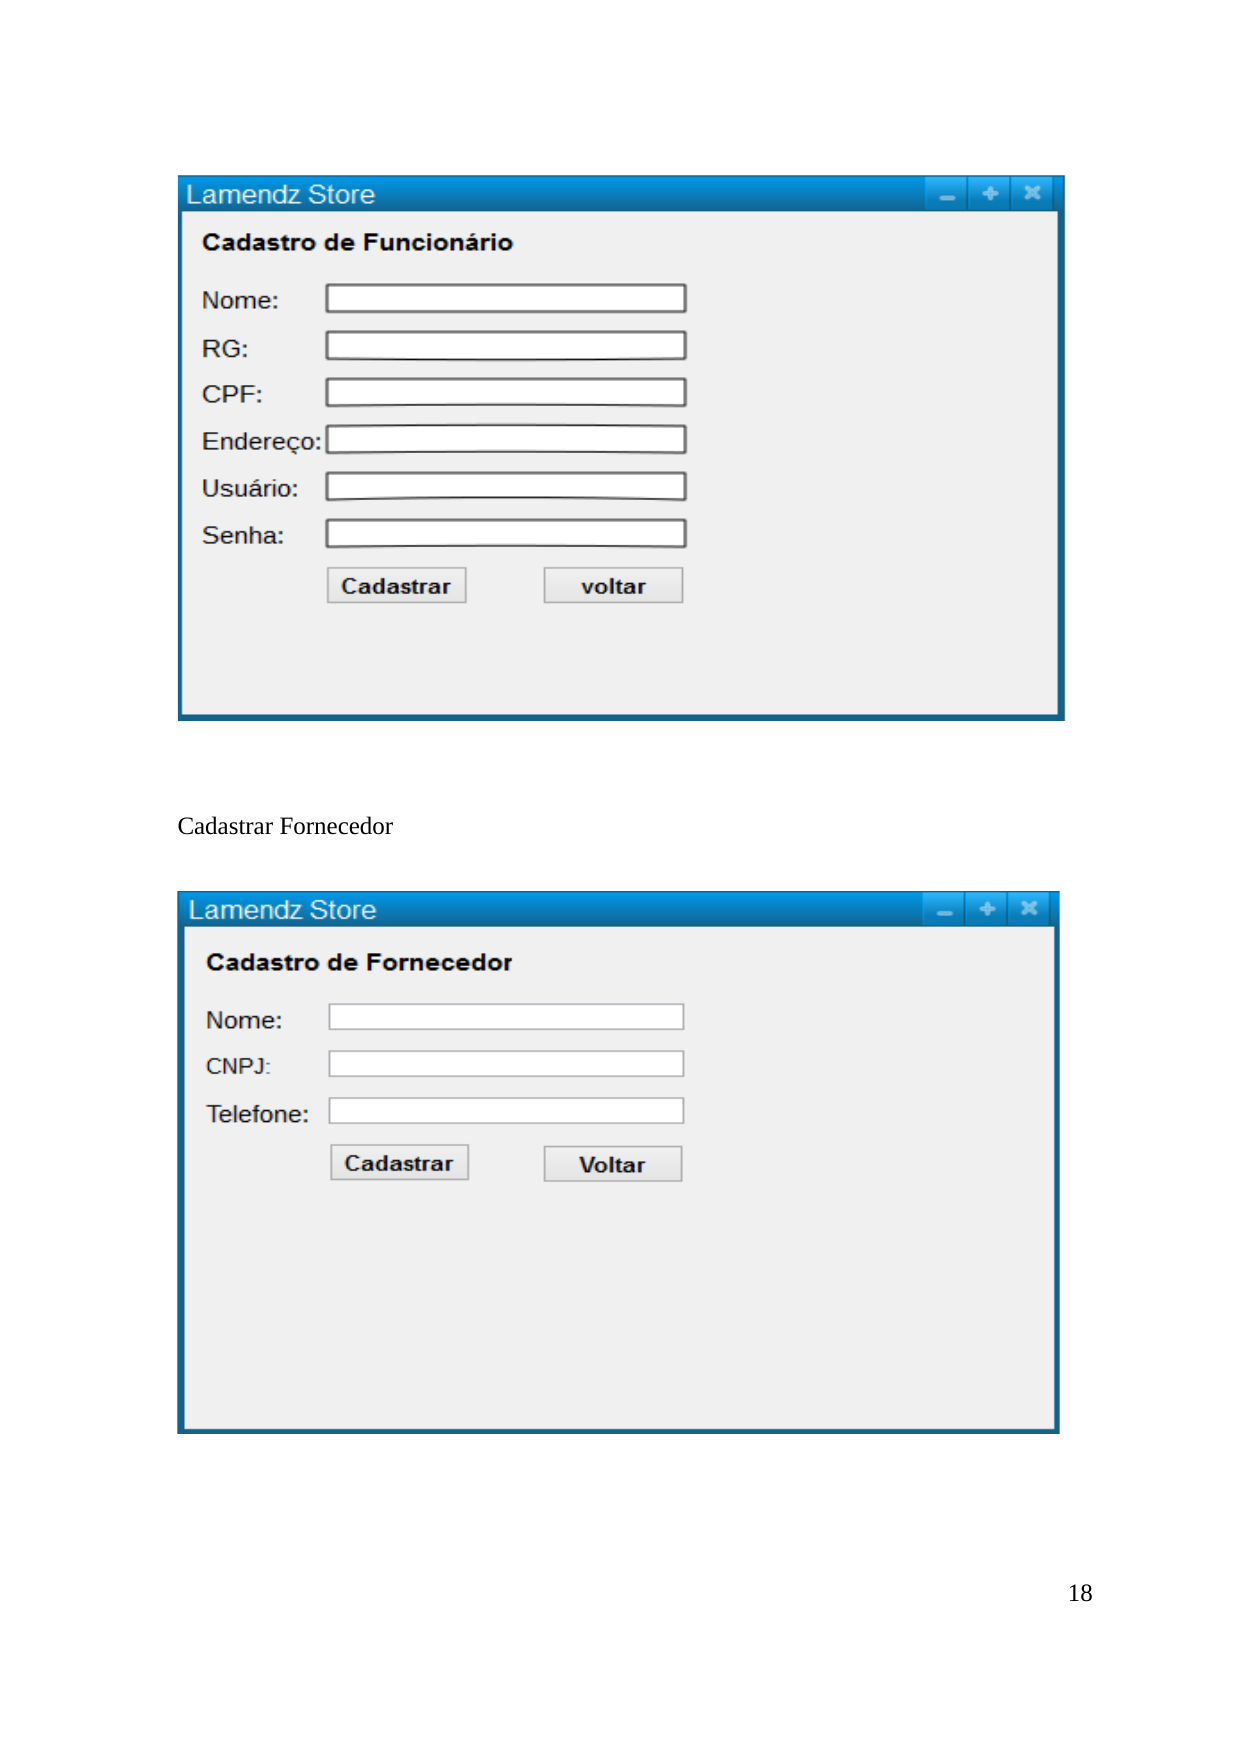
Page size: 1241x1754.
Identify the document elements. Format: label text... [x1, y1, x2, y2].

picture [923, 891, 964, 915]
picture [966, 891, 1050, 915]
subtitle Cadastrar Fornecedor [177, 811, 1093, 840]
picture [177, 174, 1067, 721]
picture [176, 891, 1060, 1434]
